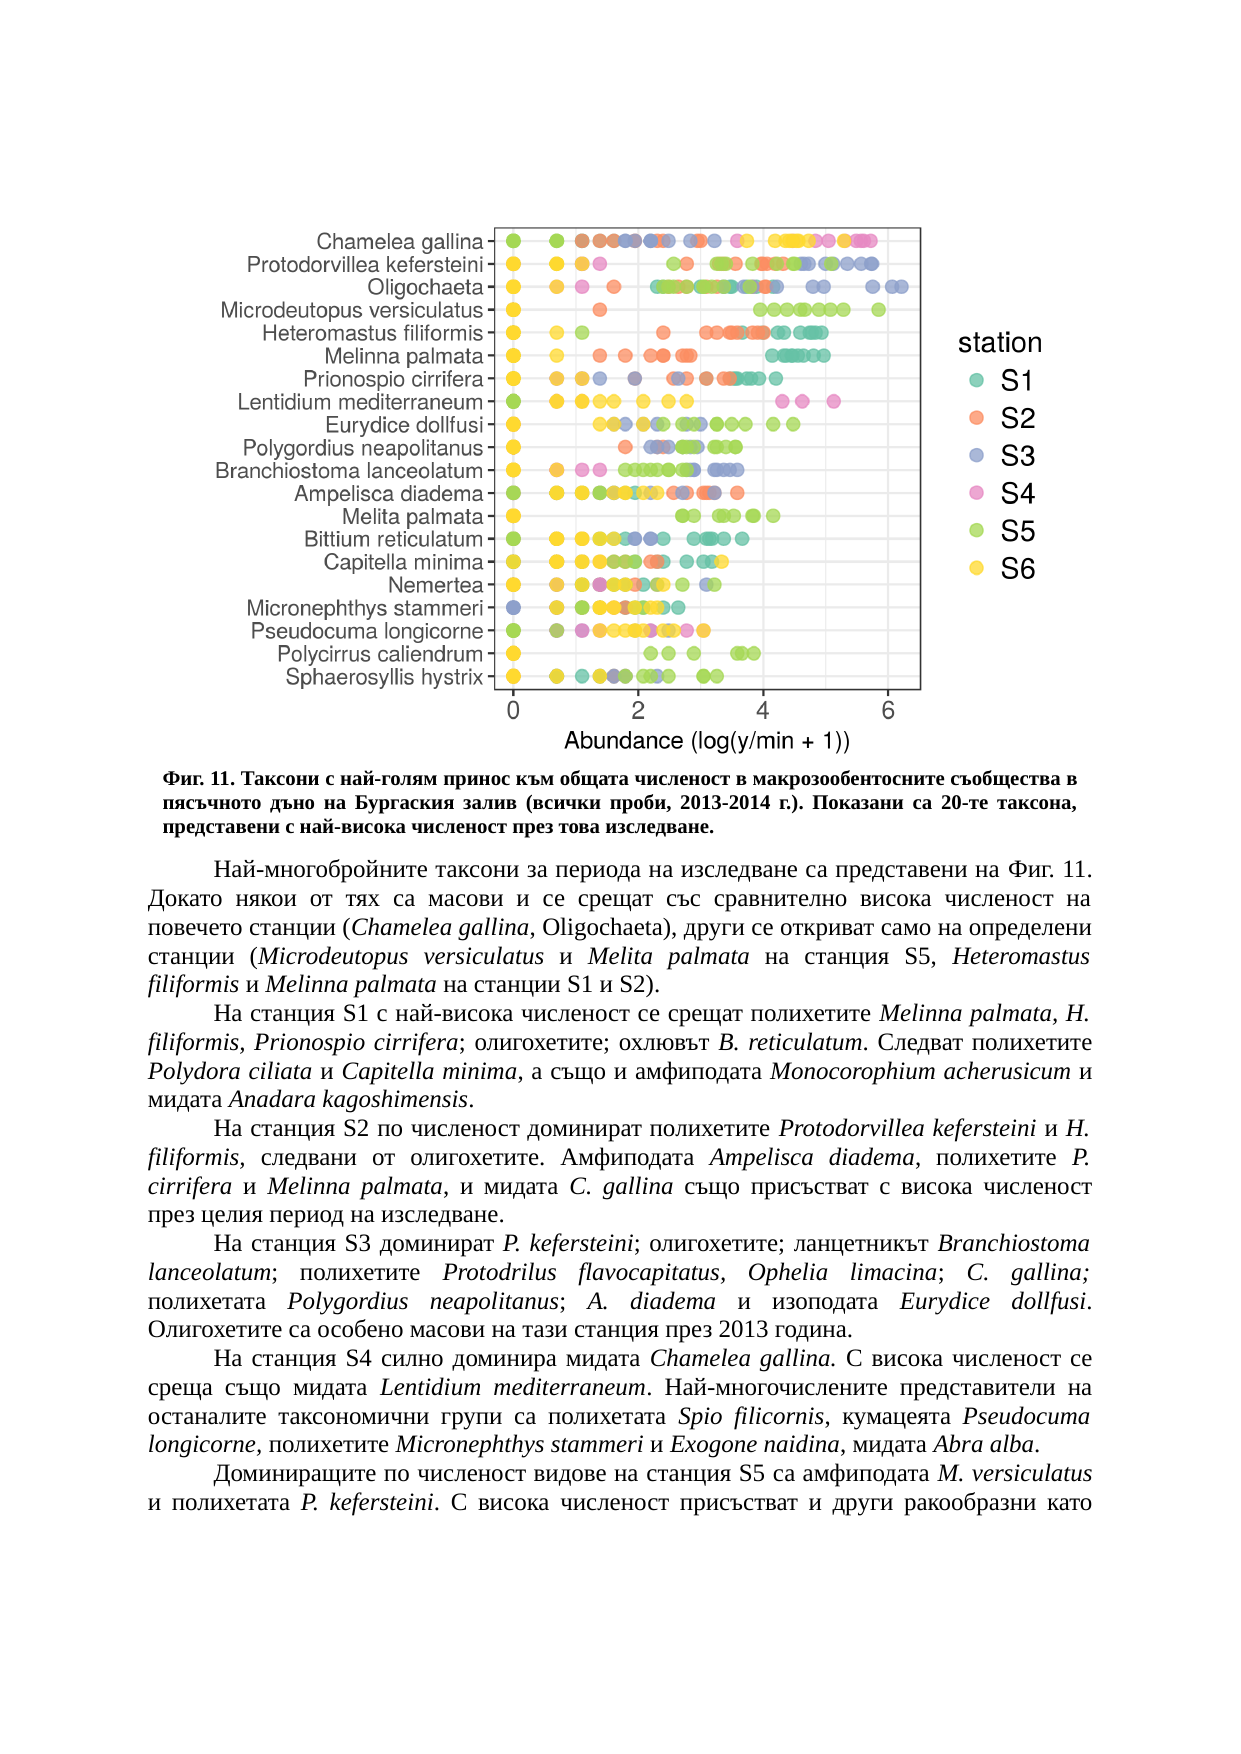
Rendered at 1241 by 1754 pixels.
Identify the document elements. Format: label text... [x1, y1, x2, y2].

text Най-многобройните таксони за периода на изследване са представени на Фиг. 11. Докато някои от тях са масови и се срещат със сравнително висока численост на повечето станции (Chamelea gallina, Oligochaeta), други се откриват само на определени станции (Microdeutopus versiculatus и Melita palmata на станция S5, Heteromastus filiformis и Melinna palmata на станции S1 и S2). [148, 854, 1093, 998]
text Доминиращите по численост видове на станция S5 са амфиподата M. versiculatus и полихетата P. kefersteini. С висока численост присъстват и други ракообразни като [148, 1458, 1093, 1516]
picture [173, 215, 1067, 766]
text На станция S1 с най-висока численост се срещат полихетите Melinna palmata, H. filiformis, Prionospio cirrifera; олигохетите; охлювът B. reticulatum. Следват полихетите Polydora ciliata и Capitella minima, а също и амфиподата Monocorophium acherusicum и мидата Anadara kagoshimensis. [148, 998, 1093, 1113]
text На станция S2 по численост доминират полихетите Protodorvillea kefersteini и H. filiformis, следвани от олигохетите. Амфиподата Ampelisca diadema, полихетите P. cirrifera и Melinna palmata, и мидата C. gallina също присъстват с висока численост през целия период на изследване. [148, 1113, 1093, 1228]
text Фиг. 11. Таксони с най-голям принос към общата численост в макрозообентосните съобщества в пясъчното дъно на Бургаския залив (всички проби, 2013-2014 г.). Показани са 20-те таксона, представени с най-висока численост през това изследване. [162, 766, 1078, 838]
text На станция S3 доминират P. kefersteini; олигохетите; ланцетникът Branchiostoma lanceolatum; полихетите Protodrilus flavocapitatus, Ophelia limacina; C. gallina; полихетата Polygordius neapolitanus; A. diadema и изоподата Eurydice dollfusi. Олигохетите са особено масови на тази станция през 2013 година. [148, 1228, 1093, 1343]
text На станция S4 силно доминира мидата Chamelea gallina. С висока численост се среща също мидата Lentidium mediterraneum. Най-многочислените представители на останалите таксономични групи са полихетата Spio filicornis, кумацеята Pseudocuma longicorne, полихетите Micronephthys stammeri и Exogone naidina, мидата Abra alba. [148, 1343, 1093, 1458]
